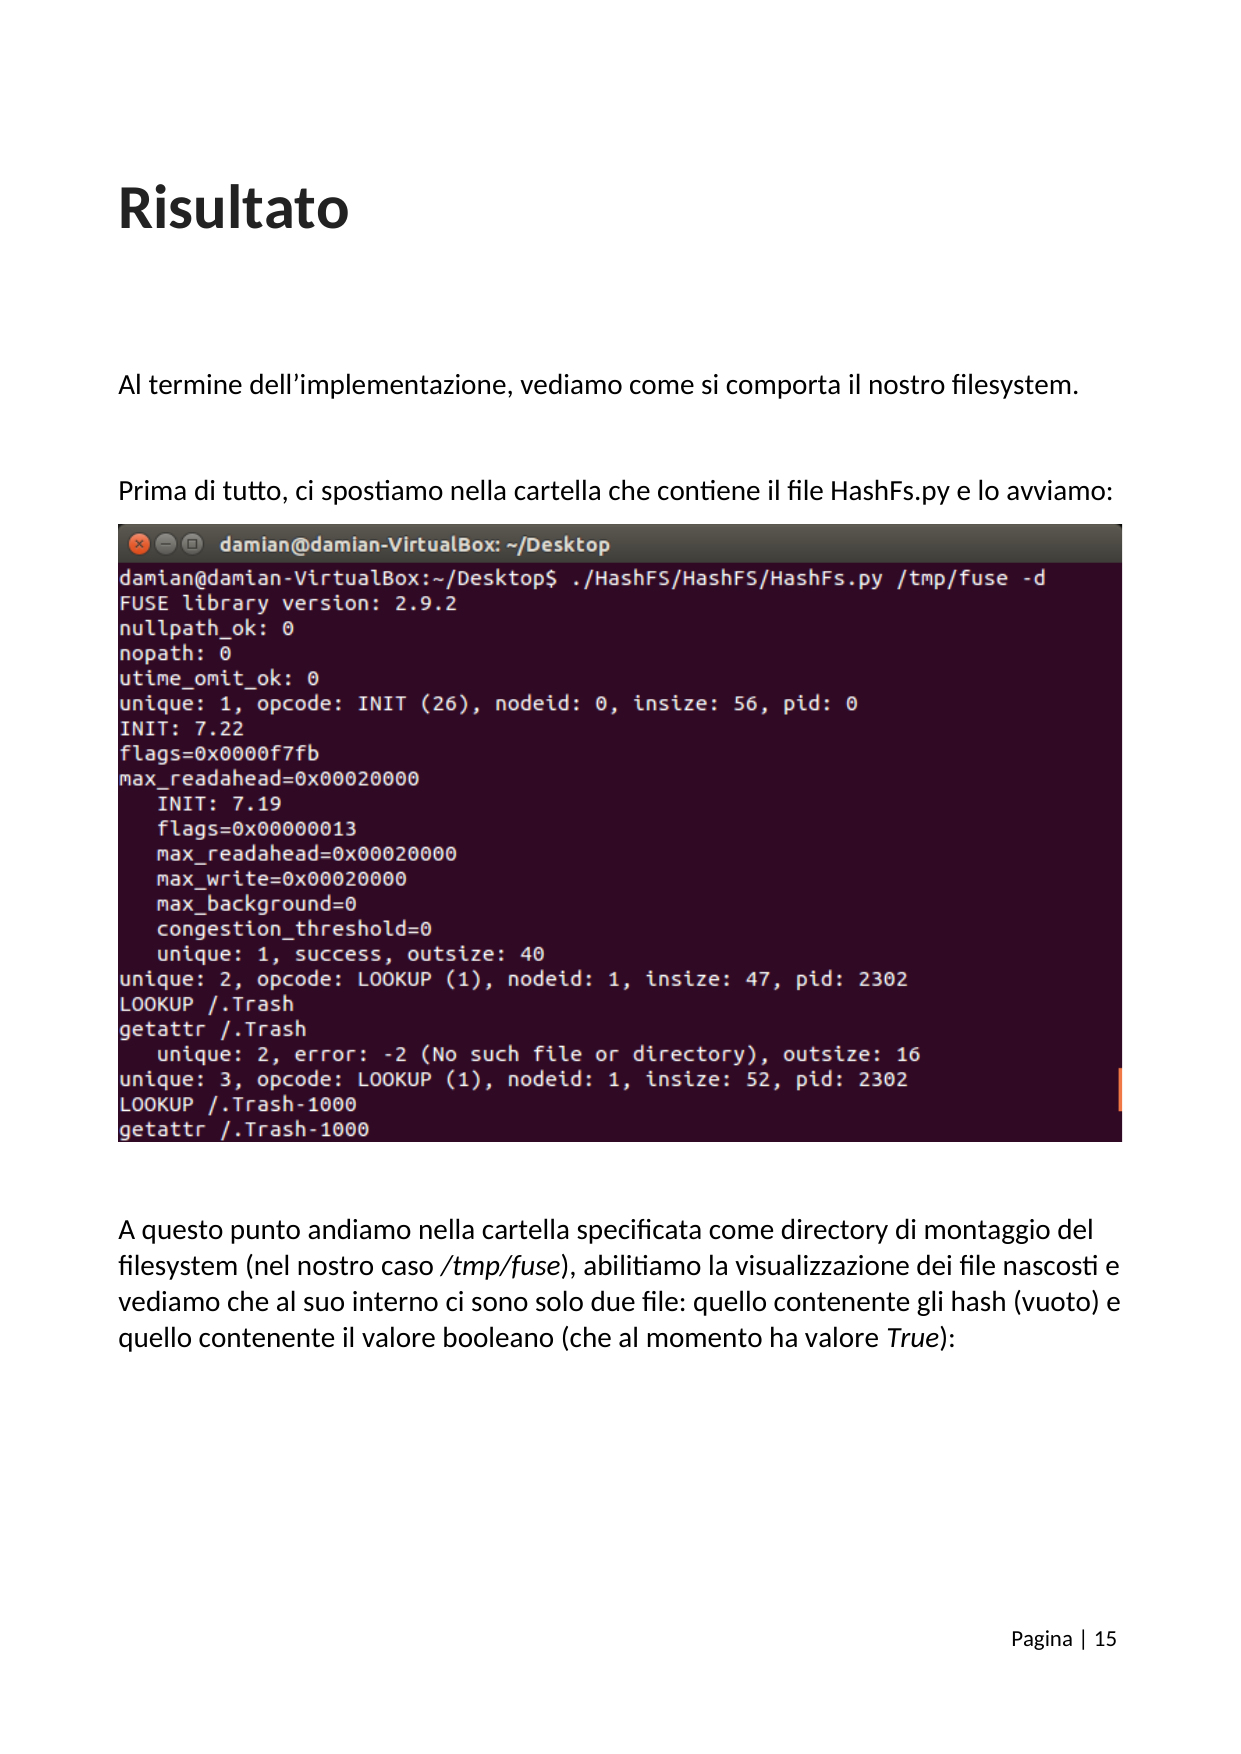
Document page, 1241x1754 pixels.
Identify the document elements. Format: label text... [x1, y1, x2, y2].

list Risultato [118, 167, 1122, 244]
list Prima di tutto, ci spostiamo nella cartella che contiene il file HashFs.py e lo avviamo: [118, 472, 1122, 507]
list Al termine dell’implementazione, vediamo come si comporta il nostro filesystem. [118, 366, 1122, 402]
list A questo punto andiamo nella cartella specificata come directory di montaggio del filesystem (nel nostro caso /tmp/fuse), abilitiamo la visualizzazione dei file nascosti e vediamo che al suo interno ci sono solo due file: quello contenente gli hash (vuoto) e quello contenente il valore booleano (che al momento ha valore True): [118, 1211, 1122, 1354]
